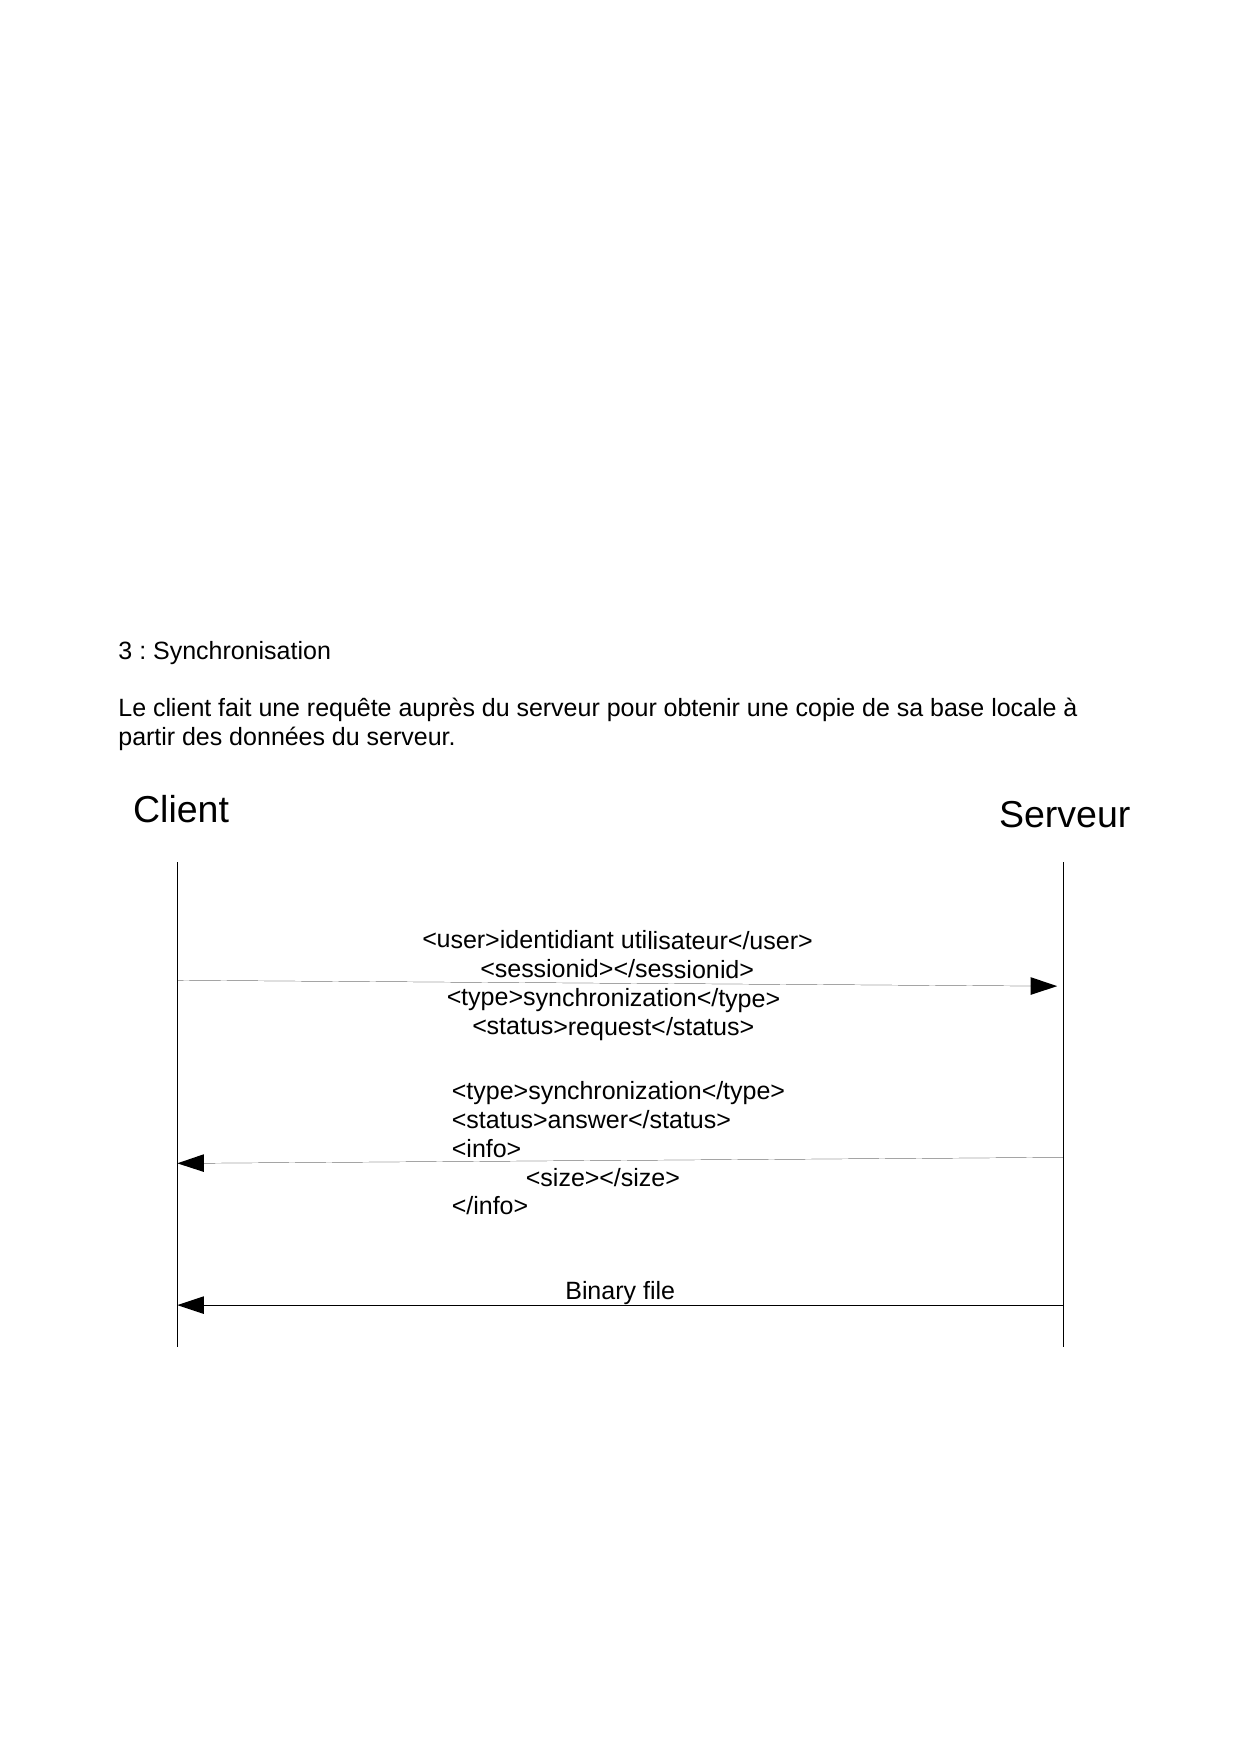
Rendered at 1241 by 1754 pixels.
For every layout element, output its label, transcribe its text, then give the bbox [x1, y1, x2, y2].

text 3 : Synchronisation [118, 636, 1122, 664]
text Le client fait une requête auprès du serveur pour obtenir une copie de sa base locale à partir des données du serveur. [118, 693, 1122, 751]
